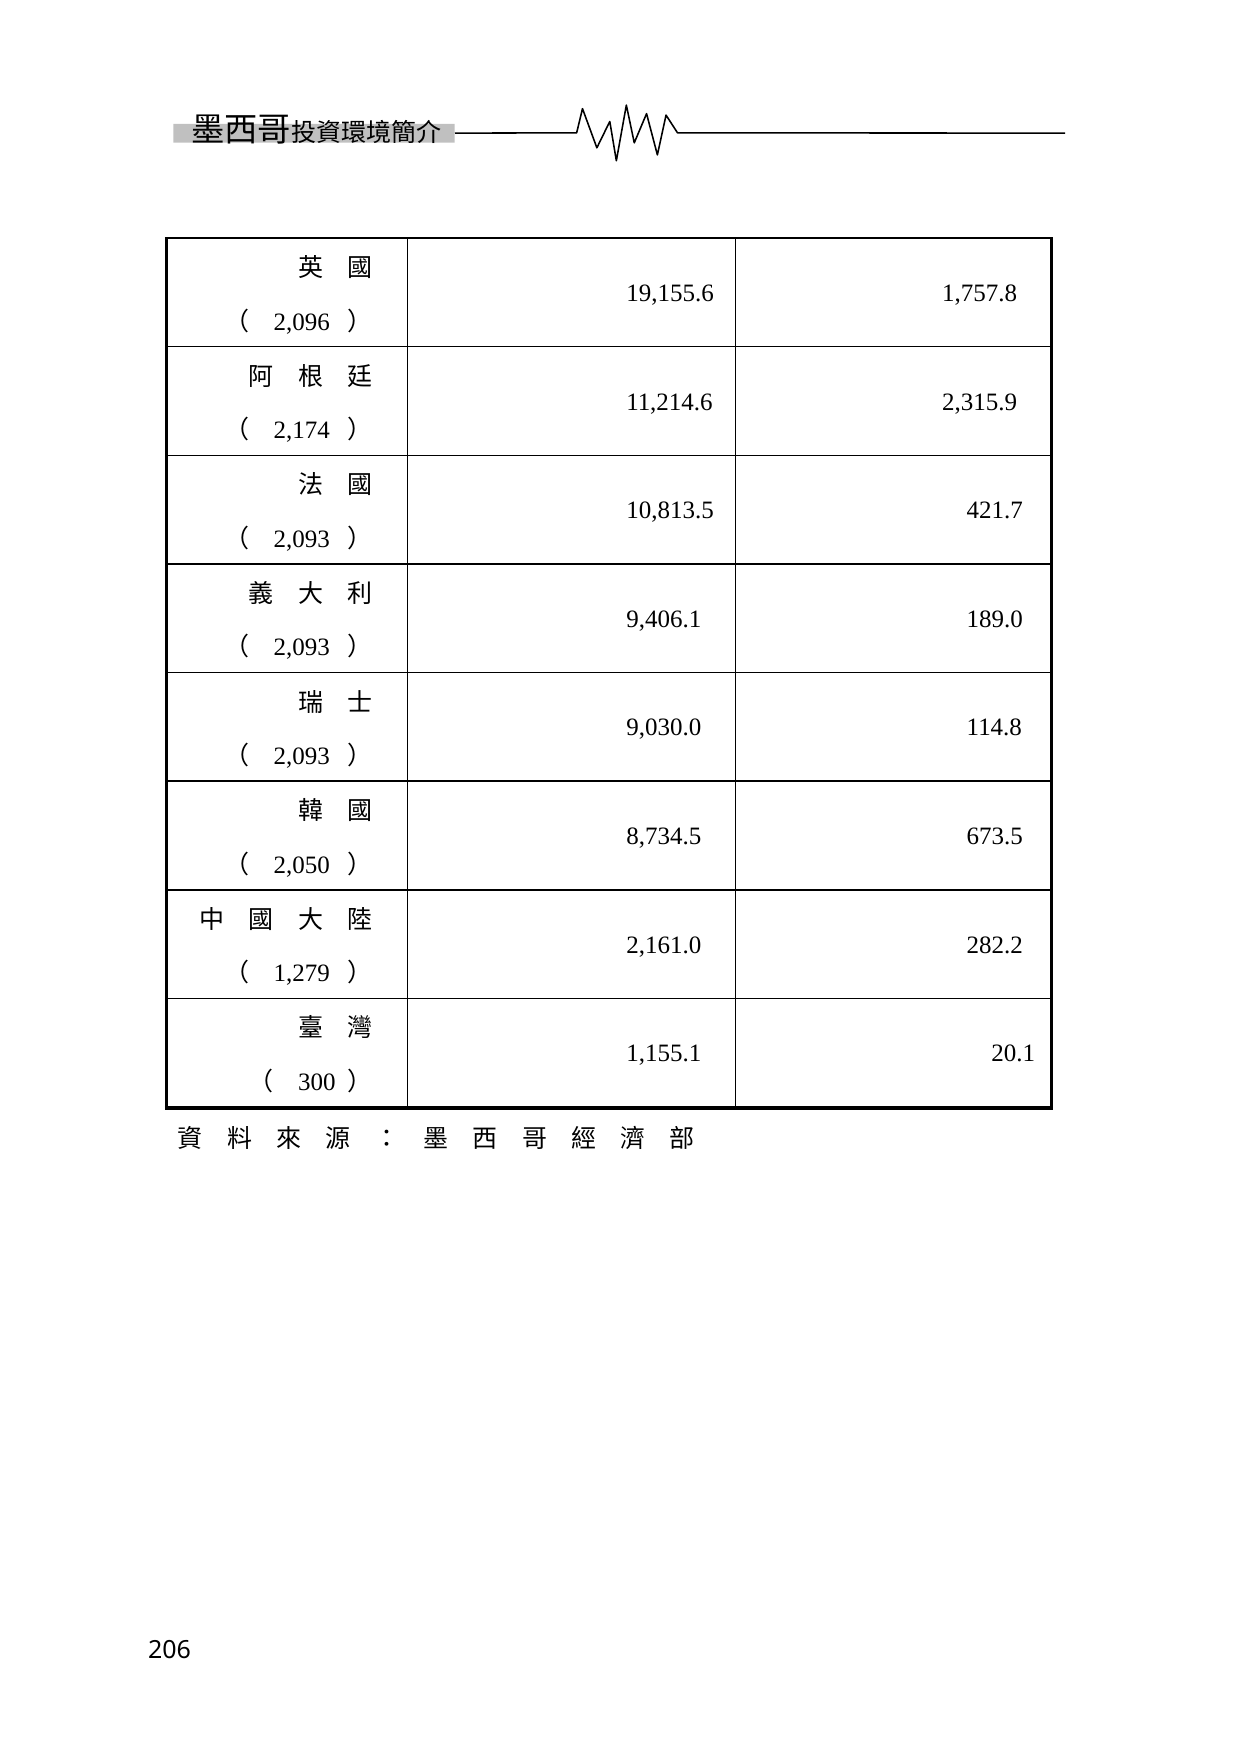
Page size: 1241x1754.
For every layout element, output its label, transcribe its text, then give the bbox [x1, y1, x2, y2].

table_cell 中國大陸（1,279） [168, 891, 407, 998]
table_cell 189.0 [736, 565, 1050, 672]
table_cell 2,161.0 [408, 891, 735, 998]
table_cell 臺灣（300） [168, 999, 407, 1106]
table_cell 1,155.1 [408, 999, 735, 1106]
table_cell 韓國（2,050） [168, 782, 407, 889]
table_cell 10,813.5 [408, 456, 735, 563]
table_cell 421.7 [736, 456, 1050, 563]
table_cell 瑞士（2,093） [168, 673, 407, 780]
table_cell 2,315.9 [736, 347, 1050, 454]
table_cell 法國（2,093） [168, 456, 407, 563]
table_cell 114.8 [736, 673, 1050, 780]
table_cell 282.2 [736, 891, 1050, 998]
table_cell 義大利（2,093） [168, 565, 407, 672]
table_cell 11,214.6 [408, 347, 735, 454]
table_cell 19,155.6 [408, 239, 735, 346]
table_cell 20.1 [736, 999, 1050, 1106]
table_cell 1,757.8 [736, 239, 1050, 346]
table_cell 9,406.1 [408, 565, 735, 672]
table_cell 9,030.0 [408, 673, 735, 780]
table_cell 8,734.5 [408, 782, 735, 889]
table_cell 673.5 [736, 782, 1050, 889]
text 資料來源：墨西哥經濟部 [178, 1110, 1050, 1163]
table_cell 阿根廷（2,174） [168, 347, 407, 454]
table_cell 英國（2,096） [168, 239, 407, 346]
